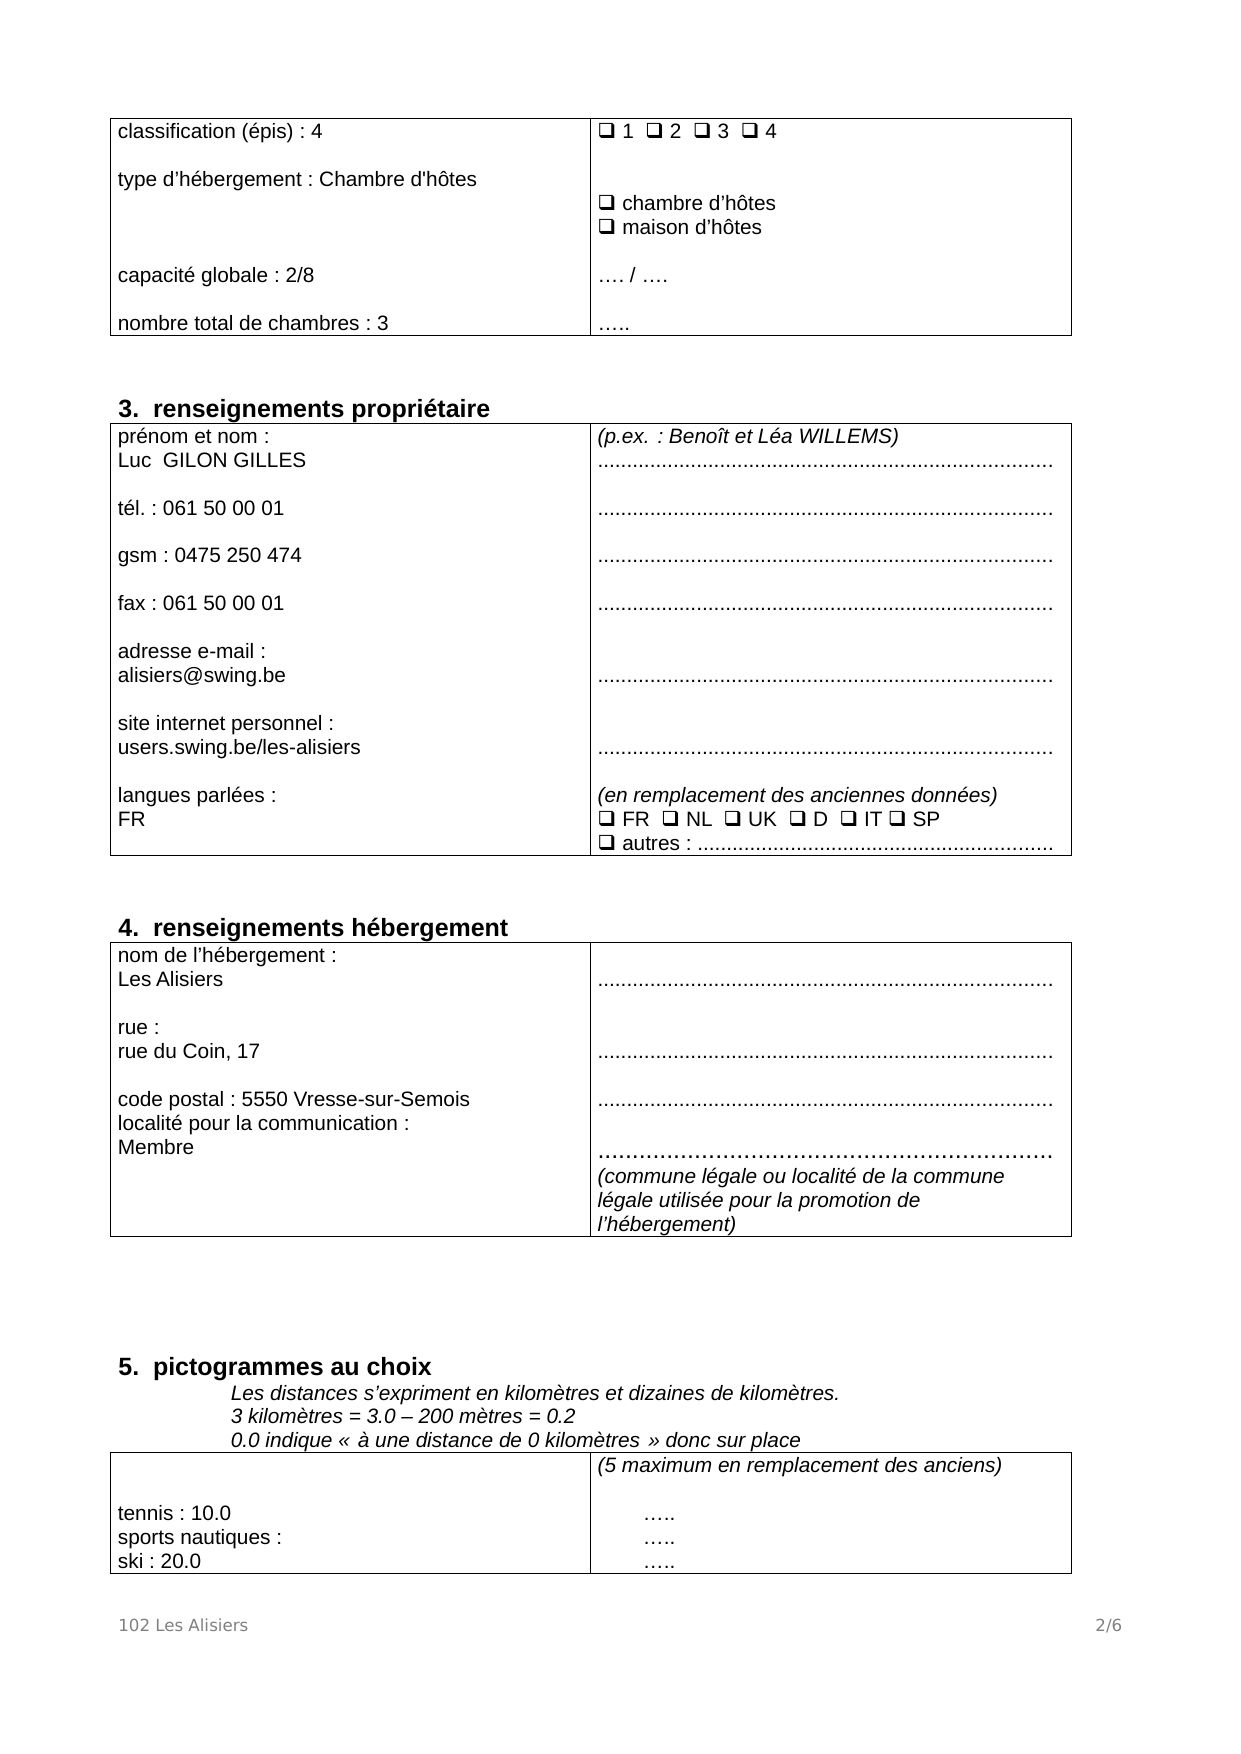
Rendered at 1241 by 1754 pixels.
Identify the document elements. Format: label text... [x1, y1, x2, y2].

text 0.0 indique « à une distance de 0 kilomètres » donc sur place [231, 1428, 1122, 1452]
text 4. renseignements hébergement [118, 913, 1122, 942]
table_header tennis : 10.0 sports nautiques : ski : 20.0 [111, 1453, 590, 1573]
text 3 kilomètres = 3.0 – 200 mètres = 0.2 [231, 1404, 1122, 1428]
text 5. pictogrammes au choix [118, 1352, 1122, 1380]
table_header (5 maximum en remplacement des anciens) ….. ….. ….. [591, 1453, 1071, 1573]
table_header nom de l’hébergement : Les Alisiers rue : rue du Coin, 17 code postal : 5550 Vresse-sur-Semois localité pour la communication : Membre [111, 943, 590, 1236]
table_header (commune légale ou localité de la commune légale utilisée pour la promotion de l’hébergement) [591, 943, 1071, 1236]
table_header classification (épis) : 4 type d’hébergement : Chambre d'hôtes capacité globale : 2/8 nombre total de chambres : 3 [111, 119, 590, 335]
table_header (p.ex. : Benoît et Léa WILLEMS) (en remplacement des anciennes données)  FR  NL  UK  D  IT  SP  autres : [591, 424, 1071, 855]
text 3. renseignements propriétaire [118, 394, 1122, 422]
table_header  1  2  3  4  chambre d’hôtes  maison d’hôtes …. / …. ….. [591, 119, 1071, 335]
table_header prénom et nom : Luc GILON GILLES tél. : 061 50 00 01 gsm : 0475 250 474 fax : 061 50 00 01 adresse e-mail : alisiers@swing.be site internet personnel : users.swing.be/les-alisiers langues parlées : FR [111, 424, 590, 855]
text Les distances s’expriment en kilomètres et dizaines de kilomètres. [231, 1380, 1122, 1404]
